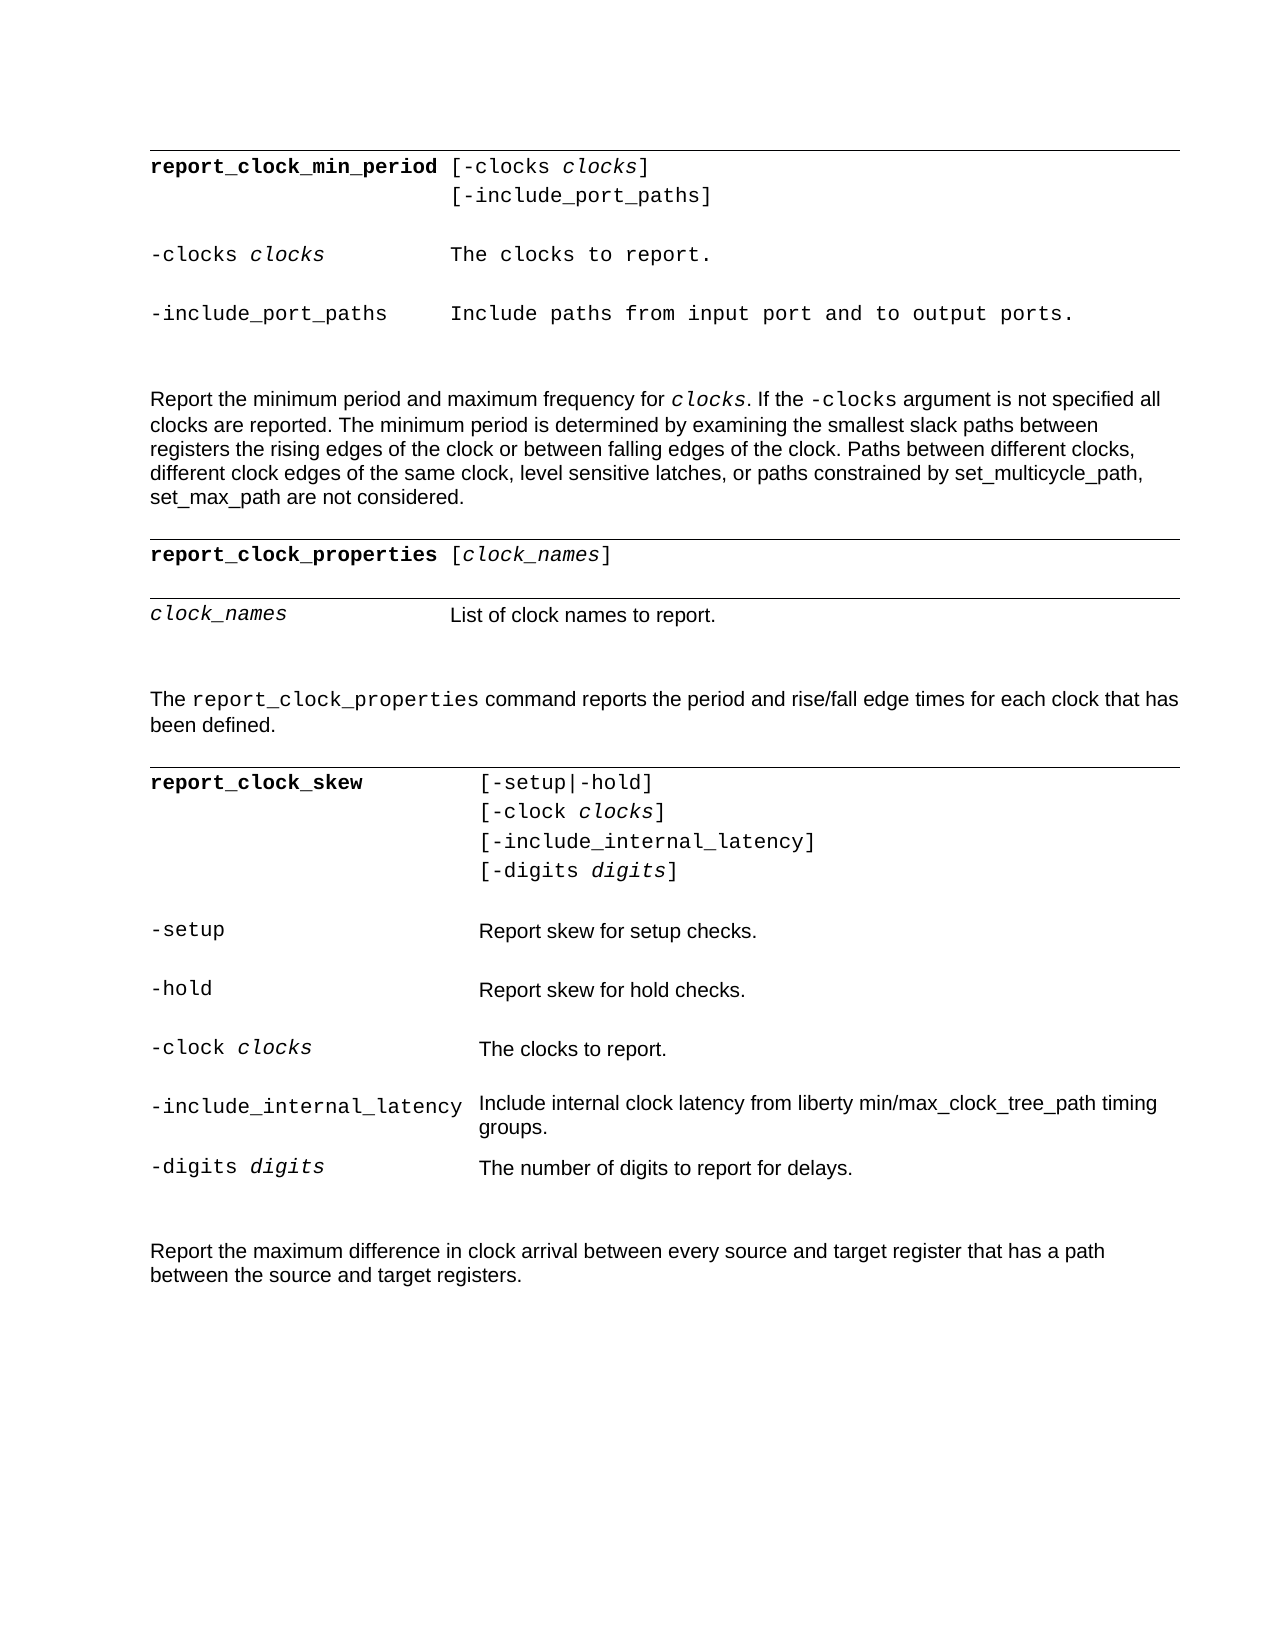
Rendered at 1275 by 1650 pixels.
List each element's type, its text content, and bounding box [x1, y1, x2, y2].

table_cell clock_names [150, 599, 450, 657]
table_cell Report skew for setup checks. [479, 914, 1180, 973]
text The report_clock_properties command reports the period and rise/fall edge times for each clock that has been defined. [150, 687, 1180, 737]
table_cell -clock clocks [150, 1032, 478, 1091]
table_cell The number of digits to report for delays. [479, 1150, 1180, 1209]
table_header report_clock_skew [150, 768, 478, 913]
table_cell -clocks clocks [150, 239, 450, 298]
table_cell List of clock names to report. [450, 599, 1180, 657]
table_cell The clocks to report. [450, 239, 1180, 298]
text Report the maximum difference in clock arrival between every source and target register that has a path between the source and target registers. [150, 1239, 1180, 1287]
text Report the minimum period and maximum frequency for clocks. If the -clocks argument is not specified all clocks are reported. The minimum period is determined by examining the smallest slack paths between registers the rising edges of the clock or between falling edges of the clock. Paths between different clocks, different clock edges of the same clock, level sensitive latches, or paths constrained by set_multicycle_path, set_max_path are not considered. [150, 387, 1180, 508]
table_cell The clocks to report. [479, 1032, 1180, 1091]
table_cell Include paths from input port and to output ports. [450, 298, 1180, 357]
table_header [clock_names] [450, 540, 1180, 598]
table_cell -setup [150, 914, 478, 973]
table_header report_clock_min_period [150, 151, 450, 238]
table_header [-setup|-hold] [-clock clocks] [-include_internal_latency] [-digits digits] [479, 768, 1180, 913]
table_cell Report skew for hold checks. [479, 973, 1180, 1032]
table_cell -include_port_paths [150, 298, 450, 357]
table_header [-clocks clocks] [-include_port_paths] [450, 151, 1180, 238]
table_cell -hold [150, 973, 478, 1032]
table_header report_clock_properties [150, 540, 450, 598]
table_cell -include_internal_latency [150, 1091, 478, 1150]
table_cell Include internal clock latency from liberty min/max_clock_tree_path timing groups. [479, 1091, 1180, 1150]
table_cell -digits digits [150, 1150, 478, 1209]
